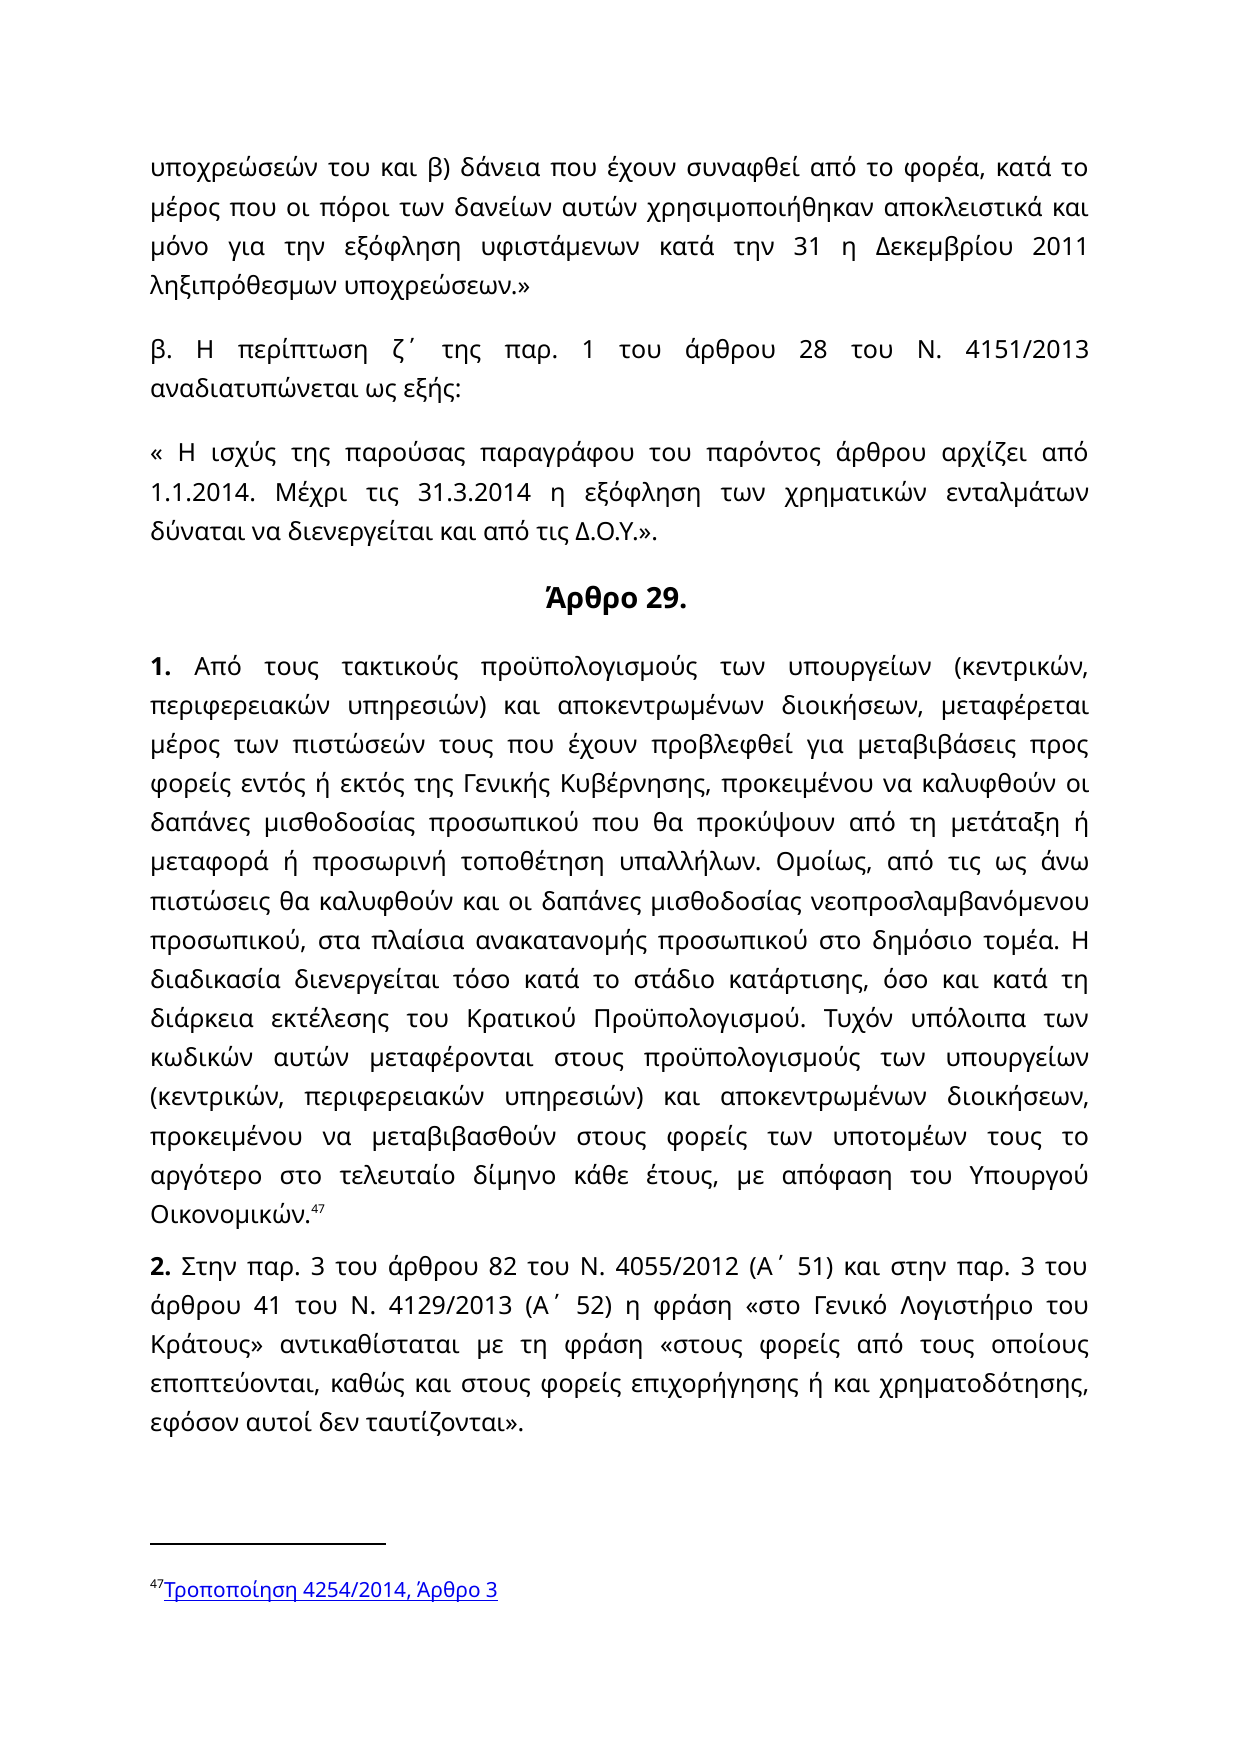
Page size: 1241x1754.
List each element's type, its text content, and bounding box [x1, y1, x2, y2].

text 2. Στην παρ. 3 του άρθρου 82 του Ν. 4055/2012 (Α΄ 51) και στην παρ. 3 του άρθρου 41 του Ν. 4129/2013 (Α΄ 52) η φράση «στο Γενικό Λογιστήριο του Κράτους» αντικαθίσταται με τη φράση «στους φορείς από τους οποίους εποπτεύονται, καθώς και στους φορείς επιχορήγησης ή και χρηματοδότησης, εφόσον αυτοί δεν ταυτίζονται». [150, 1248, 1090, 1439]
subtitle Άρθρο 29. [150, 577, 1090, 617]
text 1. Από τους τακτικούς προϋπολογισμούς των υπουργείων (κεντρικών, περιφερειακών υπηρεσιών) και αποκεντρωμένων διοικήσεων, μεταφέρεται μέρος των πιστώσεών τους που έχουν προβλεφθεί για μεταβιβάσεις προς φορείς εντός ή εκτός της Γενικής Κυβέρνησης, προκειμένου να καλυφθούν οι δαπάνες μισθοδοσίας προσωπικού που θα προκύψουν από τη μετάταξη ή μεταφορά ή προσωρινή τοποθέτηση υπαλλήλων. Ομοίως, από τις ως άνω πιστώσεις θα καλυφθούν και οι δαπάνες μισθοδοσίας νεοπροσλαμβανόμενου προσωπικού, στα πλαίσια ανακατανομής προσωπικού στο δημόσιο τομέα. Η διαδικασία διενεργείται τόσο κατά το στάδιο κατάρτισης, όσο και κατά τη διάρκεια εκτέλεσης του Κρατικού Προϋπολογισμού. Τυχόν υπόλοιπα των κωδικών αυτών μεταφέρονται στους προϋπολογισμούς των υπουργείων (κεντρικών, περιφερειακών υπηρεσιών) και αποκεντρωμένων διοικήσεων, προκειμένου να μεταβιβασθούν στους φορείς των υποτομέων τους το αργότερο στο τελευταίο δίμηνο κάθε έτους, με απόφαση του Υπουργού Οικονομικών. [150, 648, 1090, 1231]
text υποχρεώσεών του και β) δάνεια που έχουν συναφθεί από το φορέα, κατά το μέρος που οι πόροι των δανείων αυτών χρησιμοποιήθηκαν αποκλειστικά και μόνο για την εξόφληση υφιστάμενων κατά την 31 η Δεκεμβρίου 2011 ληξιπρόθεσμων υποχρεώσεων.» [150, 150, 1090, 302]
text β. Η περίπτωση ζ΄ της παρ. 1 του άρθρου 28 του Ν. 4151/2013 αναδιατυπώνεται ως εξής: [150, 332, 1090, 405]
text « Η ισχύς της παρούσας παραγράφου του παρόντος άρθρου αρχίζει από 1.1.2014. Μέχρι τις 31.3.2014 η εξόφληση των χρηματικών ενταλμάτων δύναται να διενεργείται και από τις Δ.Ο.Υ.». [150, 435, 1090, 547]
text Τροποποίηση 4254/2014, Άρθρο 3 [150, 1576, 1090, 1604]
